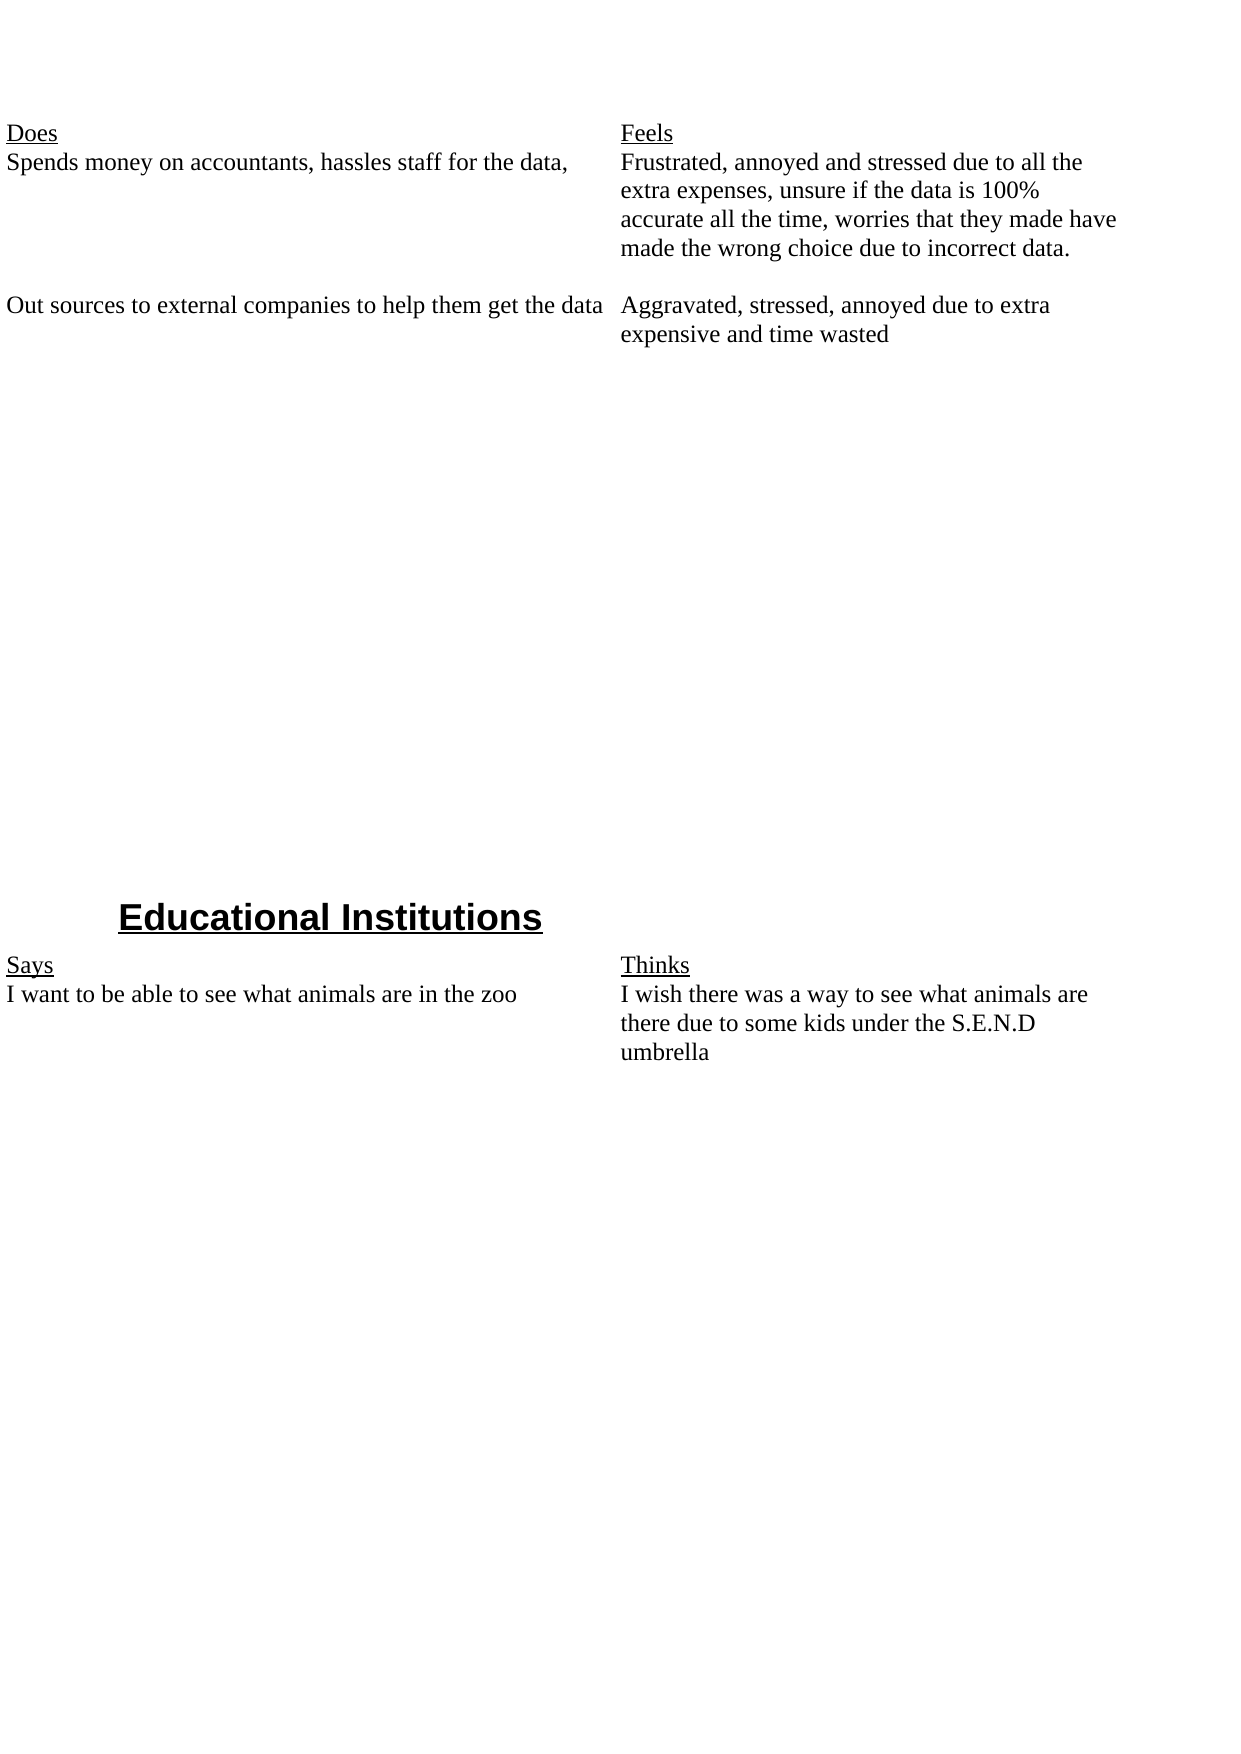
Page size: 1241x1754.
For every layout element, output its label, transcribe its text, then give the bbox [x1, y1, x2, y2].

table_header Says I want to be able to see what animals are in the zoo [6, 950, 620, 1364]
table_cell Does Spends money on accountants, hassles staff for the data, Out sources to external companies to help them get the data [6, 118, 620, 822]
table_cell Feels Frustrated, annoyed and stressed due to all the extra expenses, unsure if the data is 100% accurate all the time, worries that they made have made the wrong choice due to incorrect data. Aggravated, stressed, annoyed due to extra expensive and time wasted [620, 118, 1123, 822]
table_header Thinks I wish there was a way to see what animals are there due to some kids under the S.E.N.D umbrella [620, 950, 1123, 1364]
subtitle Educational Institutions [118, 895, 1122, 938]
